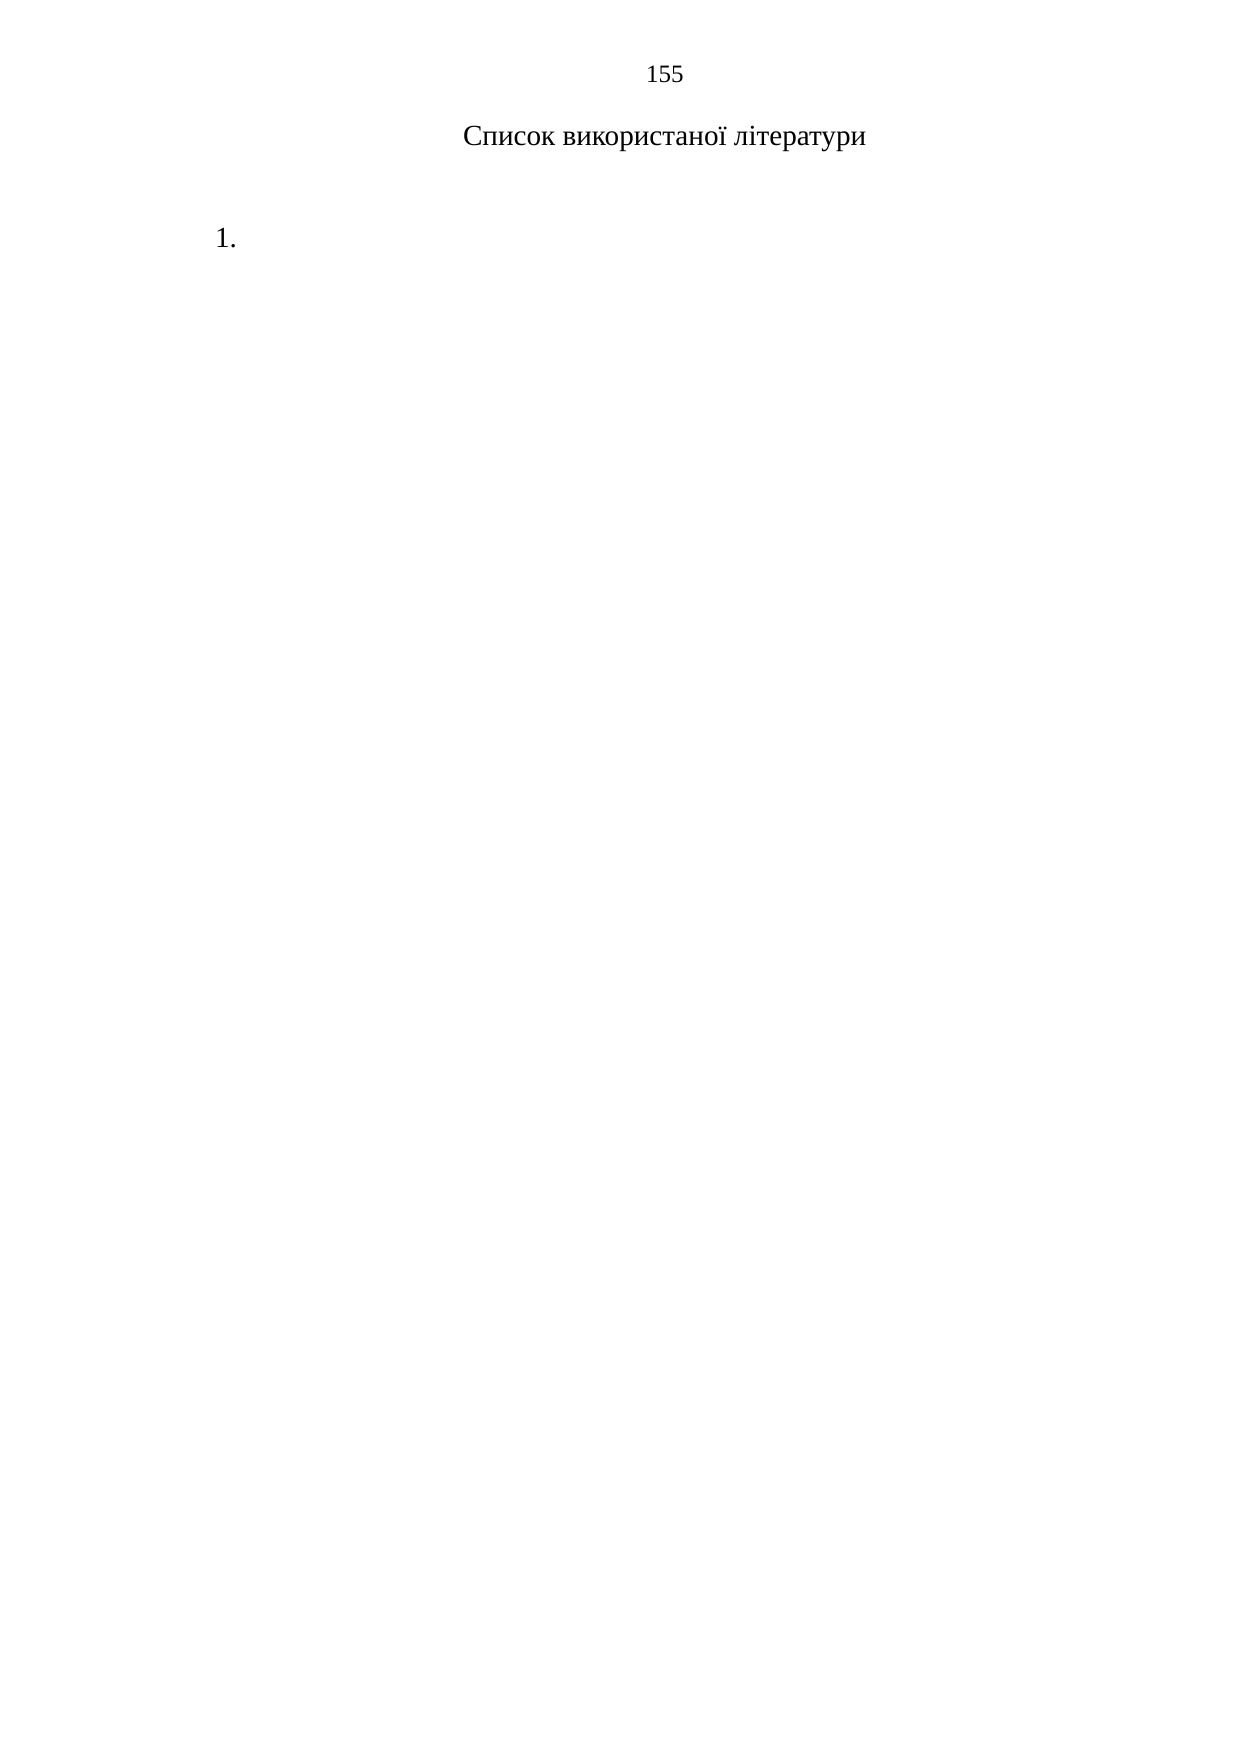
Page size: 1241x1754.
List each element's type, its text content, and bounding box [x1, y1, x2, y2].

subtitle Список використаної літератури [177, 118, 1152, 152]
